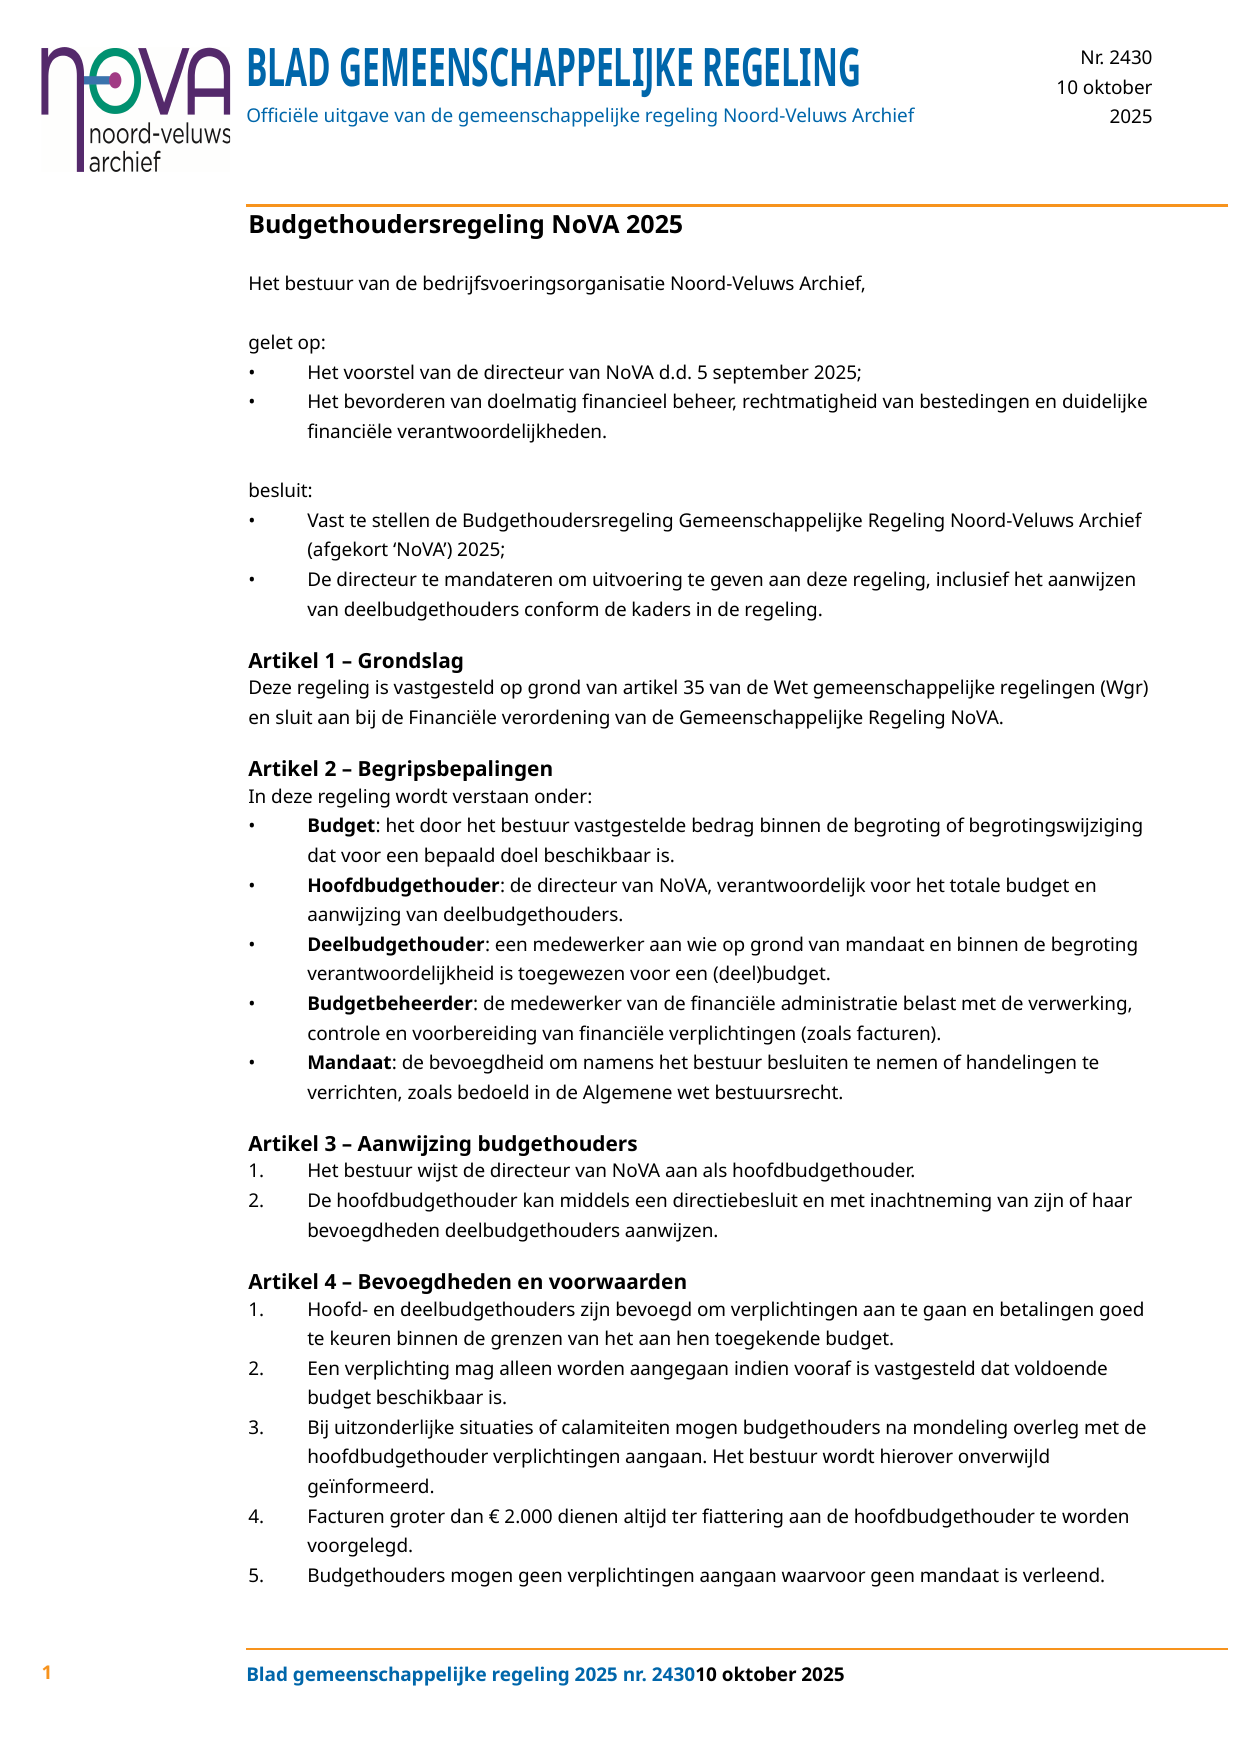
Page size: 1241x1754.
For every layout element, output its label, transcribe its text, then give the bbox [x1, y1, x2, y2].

text Artikel 2 – Begripsbepalingen [248, 754, 1152, 783]
list Budgetbeheerder: de medewerker van de financiële administratie belast met de verwerking, controle en voorbereiding van financiële verplichtingen (zoals facturen). [248, 990, 1152, 1045]
picture [41, 47, 231, 172]
text Artikel 4 – Bevoegdheden en voorwaarden [248, 1267, 1152, 1296]
list Het bestuur wijst de directeur van NoVA aan als hoofdbudgethouder. [248, 1158, 1152, 1183]
list Deelbudgethouder: een medewerker aan wie op grond van mandaat en binnen de begroting verantwoordelijkheid is toegewezen voor een (deel)budget. [248, 931, 1152, 986]
text Deze regeling is vastgesteld op grond van artikel 35 van de Wet gemeenschappelijke regelingen (Wgr) en sluit aan bij de Financiële verordening van de Gemeenschappelijke Regeling NoVA. [248, 674, 1152, 730]
text besluit: [248, 477, 1152, 503]
list Bij uitzonderlijke situaties of calamiteiten mogen budgethouders na mondeling overleg met de hoofdbudgethouder verplichtingen aangaan. Het bestuur wordt hierover onverwijld geïnformeerd. [248, 1414, 1152, 1499]
text In deze regeling wordt verstaan onder: [248, 783, 1152, 809]
text Artikel 3 – Aanwijzing budgethouders [248, 1129, 1152, 1158]
text Het bestuur van de bedrijfsvoeringsorganisatie Noord-Veluws Archief, [248, 270, 1152, 296]
list Budget: het door het bestuur vastgestelde bedrag binnen de begroting of begrotingswijziging dat voor een bepaald doel beschikbaar is. [248, 813, 1152, 868]
list Een verplichting mag alleen worden aangegaan indien vooraf is vastgesteld dat voldoende budget beschikbaar is. [248, 1355, 1152, 1410]
text Artikel 1 – Grondslag [248, 646, 1152, 674]
list Hoofd- en deelbudgethouders zijn bevoegd om verplichtingen aan te gaan en betalingen goed te keuren binnen de grenzen van het aan hen toegekende budget. [248, 1296, 1152, 1351]
list Het bevorderen van doelmatig financieel beheer, rechtmatigheid van bestedingen en duidelijke financiële verantwoordelijkheden. [248, 389, 1152, 444]
list Vast te stellen de Budgethoudersregeling Gemeenschappelijke Regeling Noord-Veluws Archief (afgekort ‘NoVA’) 2025; [248, 507, 1152, 562]
list De directeur te mandateren om uitvoering te geven aan deze regeling, inclusief het aanwijzen van deelbudgethouders conform de kaders in de regeling. [248, 566, 1152, 621]
text gelet op: [248, 329, 1152, 355]
list Het voorstel van de directeur van NoVA d.d. 5 september 2025; [248, 359, 1152, 385]
list Mandaat: de bevoegdheid om namens het bestuur besluiten te nemen of handelingen te verrichten, zoals bedoeld in de Algemene wet bestuursrecht. [248, 1049, 1152, 1104]
list De hoofdbudgethouder kan middels een directiebesluit en met inachtneming van zijn of haar bevoegdheden deelbudgethouders aanwijzen. [248, 1187, 1152, 1243]
list Hoofdbudgethouder: de directeur van NoVA, verantwoordelijk voor het totale budget en aanwijzing van deelbudgethouders. [248, 872, 1152, 927]
list Facturen groter dan € 2.000 dienen altijd ter fiattering aan de hoofdbudgethouder te worden voorgelegd. [248, 1503, 1152, 1558]
list Budgethouders mogen geen verplichtingen aangaan waarvoor geen mandaat is verleend. [248, 1562, 1152, 1588]
text Budgethoudersregeling NoVA 2025 [248, 207, 1152, 241]
